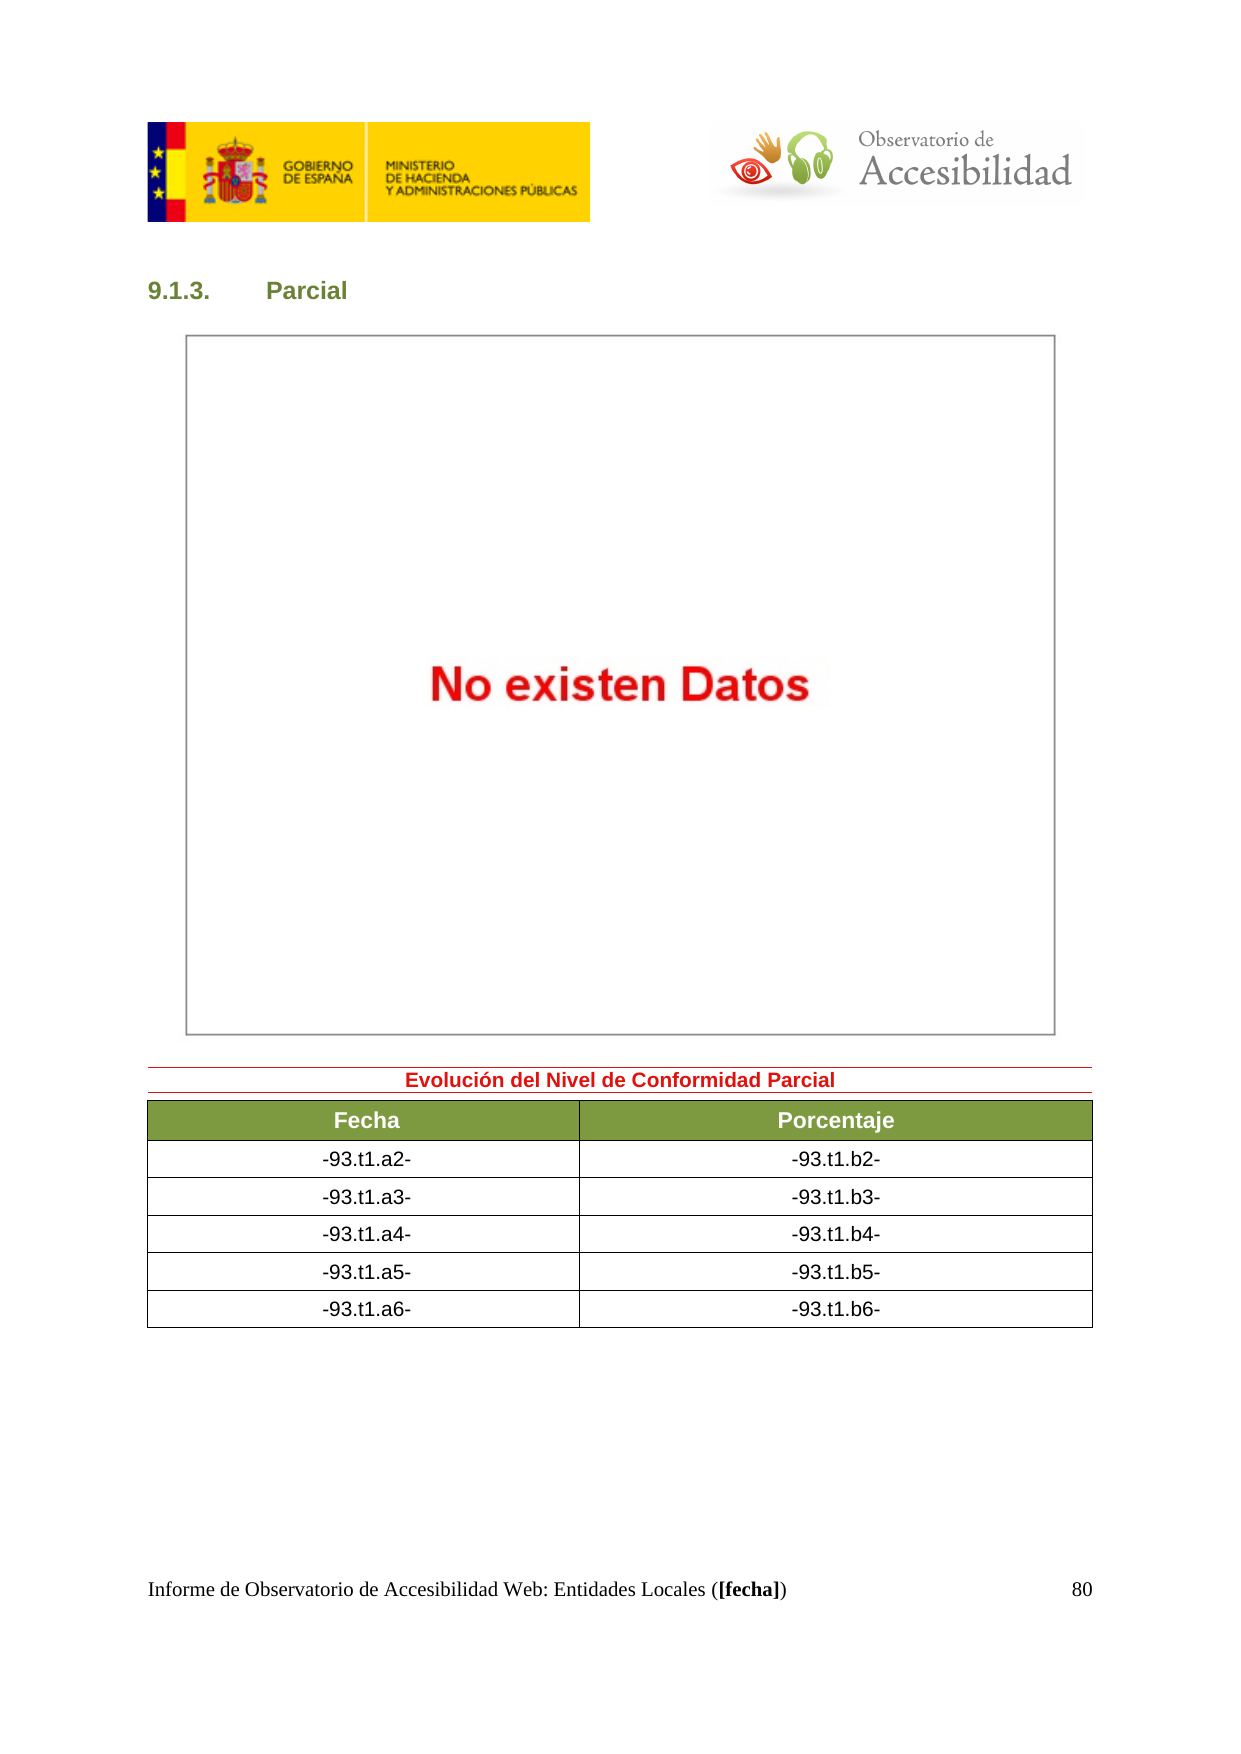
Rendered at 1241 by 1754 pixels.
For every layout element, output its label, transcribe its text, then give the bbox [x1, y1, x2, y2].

table_cell -93.t1.b3- [580, 1178, 1092, 1215]
table_cell -93.t1.b5- [580, 1253, 1092, 1290]
list Parcial [148, 276, 1092, 304]
table_cell -93.t1.a4- [148, 1216, 579, 1252]
table_header Porcentaje [580, 1101, 1092, 1140]
table_cell -93.t1.a5- [148, 1253, 579, 1290]
table_cell -93.t1.a3- [148, 1178, 579, 1215]
table_cell -93.t1.b2- [580, 1141, 1092, 1177]
picture [178, 332, 1062, 1042]
table_cell -93.t1.b6- [580, 1291, 1092, 1327]
table_cell -93.t1.a2- [148, 1141, 579, 1177]
picture [147, 122, 591, 222]
table_header Fecha [148, 1101, 579, 1140]
picture [710, 122, 1086, 205]
text Evolución del Nivel de Conformidad Parcial [148, 1068, 1092, 1092]
table_cell -93.t1.b4- [580, 1216, 1092, 1252]
table_cell -93.t1.a6- [148, 1291, 579, 1327]
